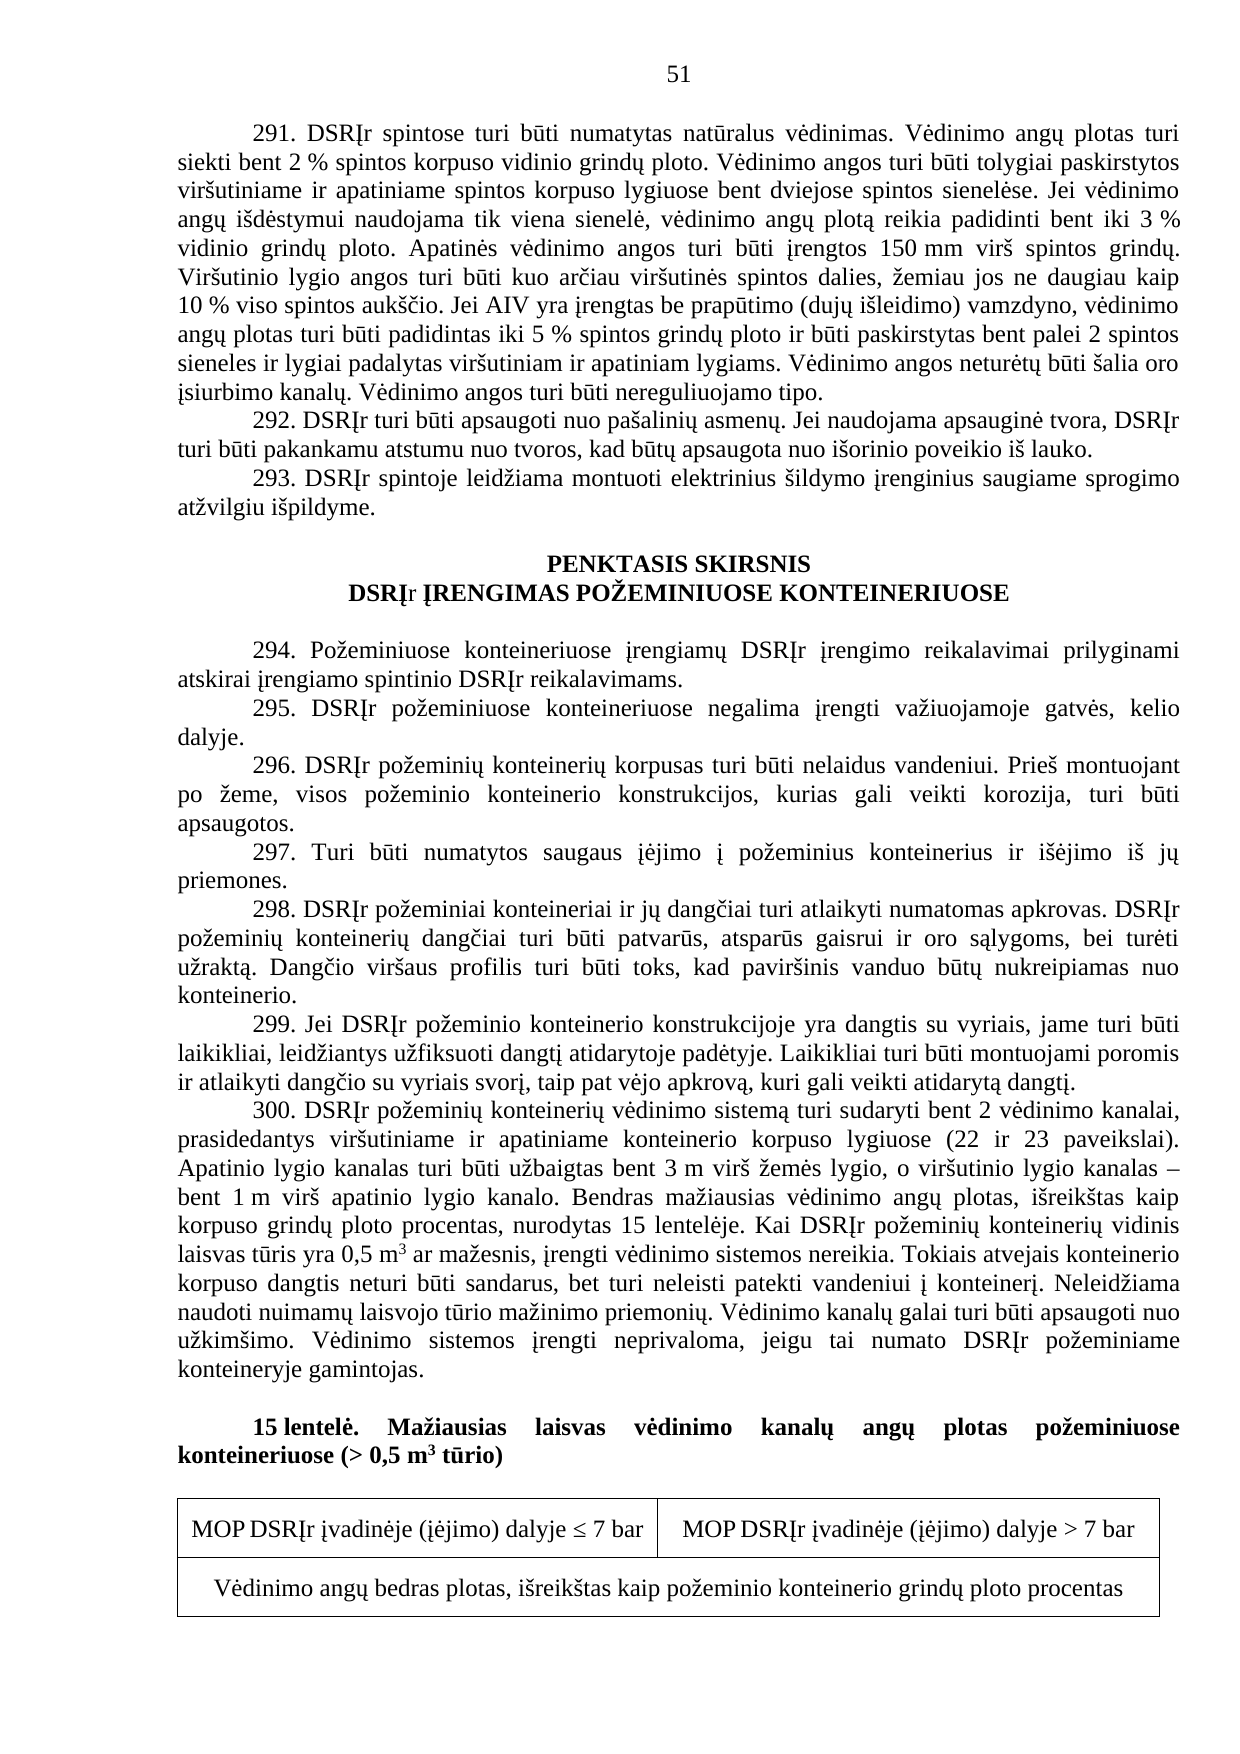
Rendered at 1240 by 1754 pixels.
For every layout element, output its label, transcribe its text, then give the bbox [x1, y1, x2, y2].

text 295. DSRĮr požeminiuose konteineriuose negalima įrengti važiuojamoje gatvės, kelio dalyje. [177, 693, 1181, 751]
table_header MOP DSRĮr įvadinėje (įėjimo) dalyje ≤ 7 bar [178, 1499, 657, 1557]
text 299. Jei DSRĮr požeminio konteinerio konstrukcijoje yra dangtis su vyriais, jame turi būti laikikliai, leidžiantys užfiksuoti dangtį atidarytoje padėtyje. Laikikliai turi būti montuojami poromis ir atlaikyti dangčio su vyriais svorį, taip pat vėjo apkrovą, kuri gali veikti atidarytą dangtį. [177, 1009, 1181, 1096]
text 296. DSRĮr požeminių konteinerių korpusas turi būti nelaidus vandeniui. Prieš montuojant po žeme, visos požeminio konteinerio konstrukcijos, kurias gali veikti korozija, turi būti apsaugotos. [177, 751, 1181, 837]
text 298. DSRĮr požeminiai konteineriai ir jų dangčiai turi atlaikyti numatomas apkrovas. DSRĮr požeminių konteinerių dangčiai turi būti patvarūs, atsparūs gaisrui ir oro sąlygoms, bei turėti užraktą. Dangčio viršaus profilis turi būti toks, kad paviršinis vanduo būtų nukreipiamas nuo konteinerio. [177, 894, 1181, 1009]
table_cell Vėdinimo angų bedras plotas, išreikštas kaip požeminio konteinerio grindų ploto procentas [178, 1558, 1159, 1616]
text 291. DSRĮr spintose turi būti numatytas natūralus vėdinimas. Vėdinimo angų plotas turi siekti bent 2 % spintos korpuso vidinio grindų ploto. Vėdinimo angos turi būti tolygiai paskirstytos viršutiniame ir apatiniame spintos korpuso lygiuose bent dviejose spintos sienelėse. Jei vėdinimo angų išdėstymui naudojama tik viena sienelė, vėdinimo angų plotą reikia padidinti bent iki 3 % vidinio grindų ploto. Apatinės vėdinimo angos turi būti įrengtos 150 mm virš spintos grindų. Viršutinio lygio angos turi būti kuo arčiau viršutinės spintos dalies, žemiau jos ne daugiau kaip 10 % viso spintos aukščio. Jei AIV yra įrengtas be prapūtimo (dujų išleidimo) vamzdyno, vėdinimo angų plotas turi būti padidintas iki 5 % spintos grindų ploto ir būti paskirstytas bent palei 2 spintos sieneles ir lygiai padalytas viršutiniam ir apatiniam lygiams. Vėdinimo angos neturėtų būti šalia oro įsiurbimo kanalų. Vėdinimo angos turi būti nereguliuojamo tipo. [177, 118, 1181, 406]
text 15 lentelė. Mažiausias laisvas vėdinimo kanalų angų plotas požeminiuose konteineriuose (> 0,5 m3 tūrio) [177, 1412, 1181, 1469]
text 293. DSRĮr spintoje leidžiama montuoti elektrinius šildymo įrenginius saugiame sprogimo atžvilgiu išpildyme. [177, 463, 1181, 521]
table_header MOP DSRĮr įvadinėje (įėjimo) dalyje > 7 bar [658, 1499, 1159, 1557]
text DSRĮr ĮRENGIMAS požeminiuose konteineriuose [177, 578, 1181, 607]
text 300. DSRĮr požeminių konteinerių vėdinimo sistemą turi sudaryti bent 2 vėdinimo kanalai, prasidedantys viršutiniame ir apatiniame konteinerio korpuso lygiuose (22 ir 23 paveikslai). Apatinio lygio kanalas turi būti užbaigtas bent 3 m virš žemės lygio, o viršutinio lygio kanalas – bent 1 m virš apatinio lygio kanalo. Bendras mažiausias vėdinimo angų plotas, išreikštas kaip korpuso grindų ploto procentas, nurodytas 15 lentelėje. Kai DSRĮr požeminių konteinerių vidinis laisvas tūris yra 0,5 m3 ar mažesnis, įrengti vėdinimo sistemos nereikia. Tokiais atvejais konteinerio korpuso dangtis neturi būti sandarus, bet turi neleisti patekti vandeniui į konteinerį. Neleidžiama naudoti nuimamų laisvojo tūrio mažinimo priemonių. Vėdinimo kanalų galai turi būti apsaugoti nuo užkimšimo. Vėdinimo sistemos įrengti neprivaloma, jeigu tai numato DSRĮr požeminiame konteineryje gamintojas. [177, 1096, 1181, 1383]
text 297. Turi būti numatytos saugaus įėjimo į požeminius konteinerius ir išėjimo iš jų priemones. [177, 837, 1181, 894]
text 292. DSRĮr turi būti apsaugoti nuo pašalinių asmenų. Jei naudojama apsauginė tvora, DSRĮr turi būti pakankamu atstumu nuo tvoros, kad būtų apsaugota nuo išorinio poveikio iš lauko. [177, 406, 1181, 463]
text 294. Požeminiuose konteineriuose įrengiamų DSRĮr įrengimo reikalavimai prilyginami atskirai įrengiamo spintinio DSRĮr reikalavimams. [177, 636, 1181, 693]
text PENKTASIS SKIRSNIS [177, 549, 1181, 578]
